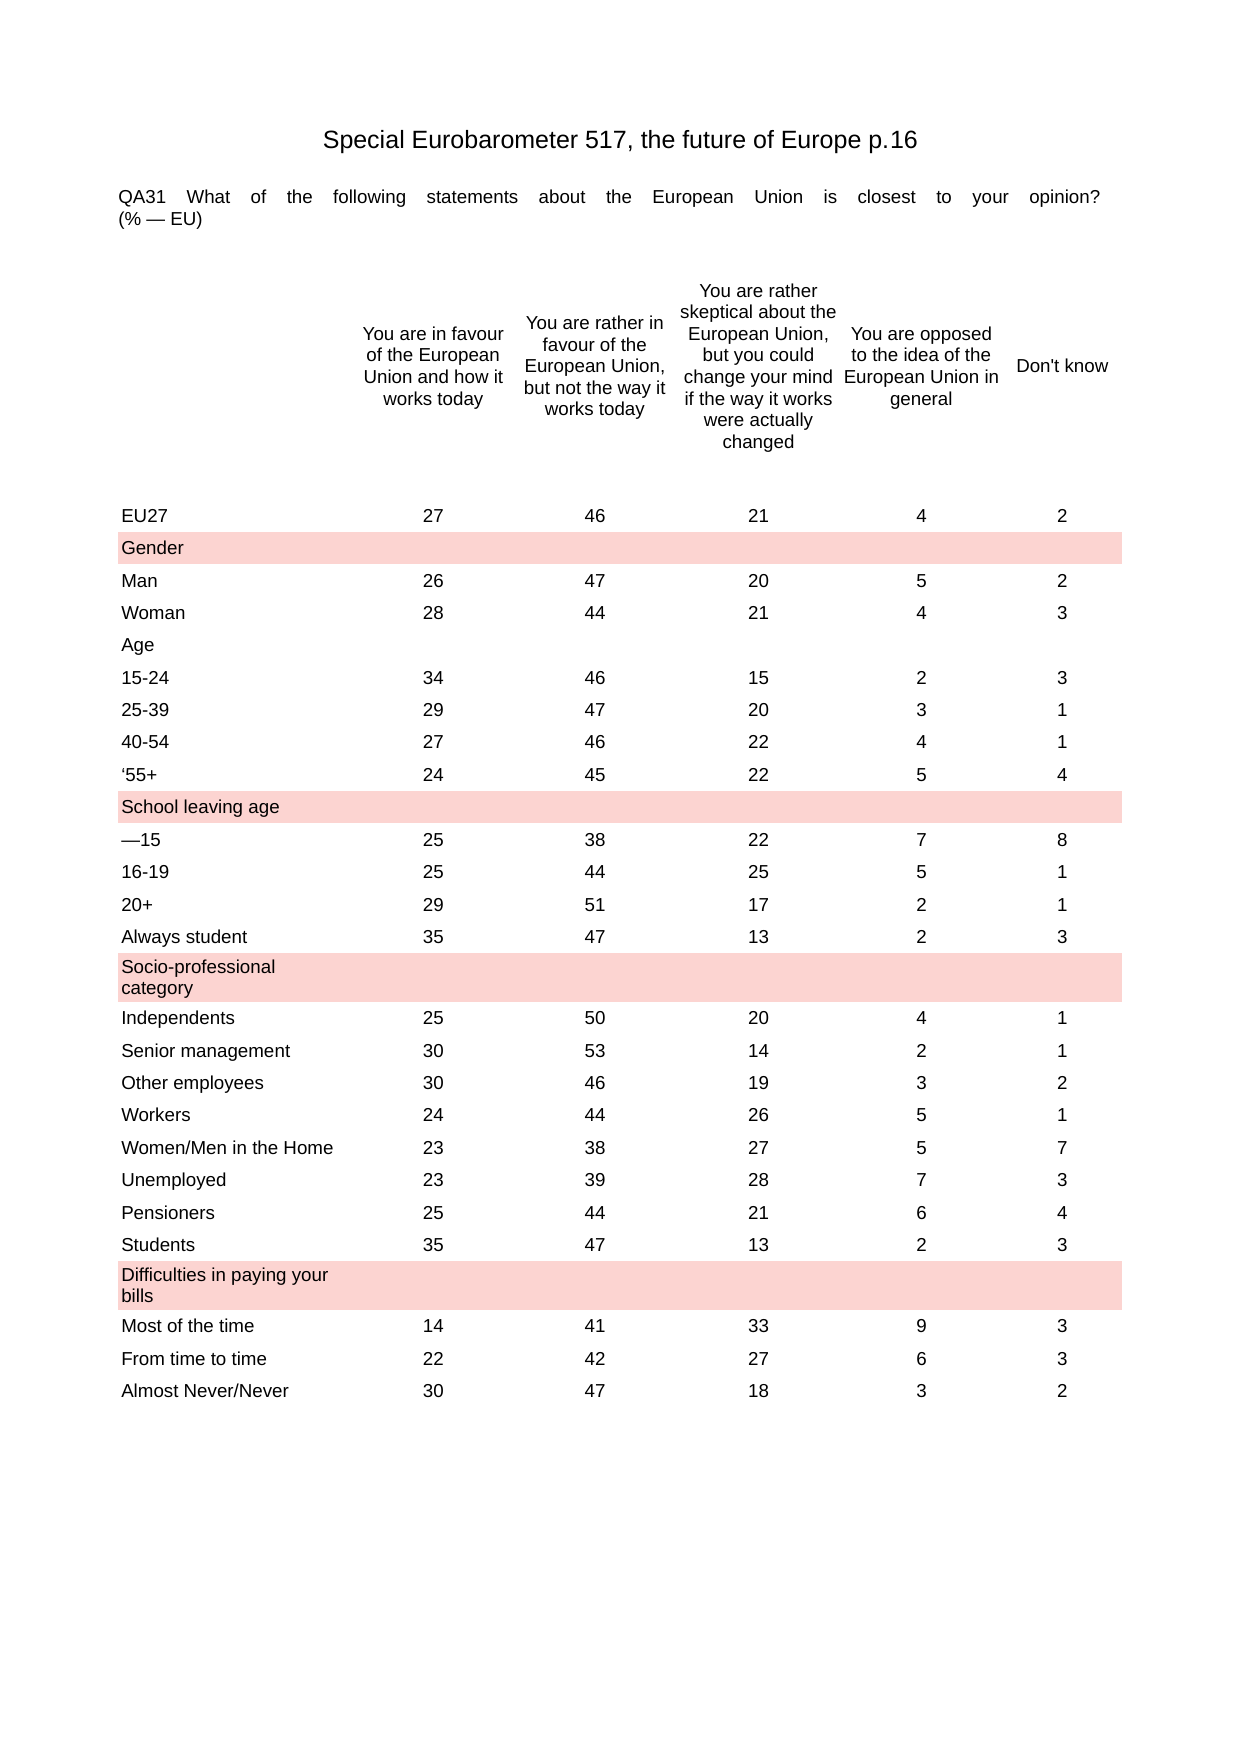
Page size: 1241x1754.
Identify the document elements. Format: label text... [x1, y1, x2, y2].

table_cell Woman [118, 596, 353, 629]
table_cell 1 [1002, 1099, 1122, 1131]
table_cell 21 [676, 499, 840, 532]
table_cell 19 [676, 1066, 840, 1099]
table_cell 25 [353, 823, 513, 856]
table_cell From time to time [118, 1342, 353, 1374]
table_cell 46 [513, 726, 676, 758]
table_cell Women/Men in the Home [118, 1131, 353, 1164]
table_cell 30 [353, 1375, 513, 1407]
table_cell 3 [840, 1375, 1002, 1407]
table_cell 20 [676, 564, 840, 596]
table_header [118, 233, 353, 499]
table_cell 2 [1002, 564, 1122, 596]
table_cell 3 [1002, 661, 1122, 693]
table_cell 44 [513, 1196, 676, 1228]
table_cell 47 [513, 920, 676, 953]
table_cell 4 [1002, 1196, 1122, 1228]
table_cell 30 [353, 1034, 513, 1066]
table_cell 2 [1002, 1375, 1122, 1407]
table_cell 34 [353, 661, 513, 693]
table_cell 4 [840, 726, 1002, 758]
table_cell 16-19 [118, 856, 353, 888]
table_cell 27 [353, 726, 513, 758]
table_cell 2 [1002, 499, 1122, 532]
table_cell [353, 953, 513, 1002]
table_cell [676, 532, 840, 564]
table_cell 46 [513, 1066, 676, 1099]
table_cell 27 [676, 1131, 840, 1164]
table_cell 3 [1002, 1229, 1122, 1261]
table_cell 29 [353, 694, 513, 726]
table_cell 4 [840, 1002, 1002, 1034]
table_cell 20 [676, 694, 840, 726]
table_cell —15 [118, 823, 353, 856]
table_cell 1 [1002, 856, 1122, 888]
table_cell [1002, 532, 1122, 564]
table_cell 2 [840, 1034, 1002, 1066]
table_cell 1 [1002, 1034, 1122, 1066]
table_cell Gender [118, 532, 353, 564]
table_cell 28 [353, 596, 513, 629]
table_cell [353, 629, 513, 661]
table_cell Senior management [118, 1034, 353, 1066]
table_cell 26 [676, 1099, 840, 1131]
table_cell Age [118, 629, 353, 661]
table_cell 7 [840, 1164, 1002, 1196]
table_cell 13 [676, 920, 840, 953]
table_cell Almost Never/Never [118, 1375, 353, 1407]
table_cell 46 [513, 661, 676, 693]
table_cell [840, 1261, 1002, 1310]
table_cell 22 [353, 1342, 513, 1374]
table_cell 46 [513, 499, 676, 532]
table_cell 50 [513, 1002, 676, 1034]
table_header You are in favour of the European Union and how it works today [353, 233, 513, 499]
table_cell 2 [840, 888, 1002, 920]
table_cell School leaving age [118, 791, 353, 823]
table_cell [676, 953, 840, 1002]
table_cell 44 [513, 856, 676, 888]
table_cell 5 [840, 1099, 1002, 1131]
table_cell 35 [353, 1229, 513, 1261]
table_cell 47 [513, 694, 676, 726]
table_cell Difficulties in paying your bills [118, 1261, 353, 1310]
table_cell 4 [840, 596, 1002, 629]
table_cell Students [118, 1229, 353, 1261]
table_cell 22 [676, 823, 840, 856]
table_cell 21 [676, 596, 840, 629]
table_cell Man [118, 564, 353, 596]
table_cell 27 [353, 499, 513, 532]
table_header You are opposed to the idea of the European Union in general [840, 233, 1002, 499]
table_cell 6 [840, 1342, 1002, 1374]
table_cell 1 [1002, 888, 1122, 920]
table_cell 33 [676, 1310, 840, 1342]
table_cell 3 [840, 1066, 1002, 1099]
table_cell [676, 791, 840, 823]
text QA31 What of the following statements about the European Union is closest to your opinion? (% — EU) [118, 186, 1122, 229]
table_cell 26 [353, 564, 513, 596]
table_cell 28 [676, 1164, 840, 1196]
table_cell 41 [513, 1310, 676, 1342]
table_cell 53 [513, 1034, 676, 1066]
table_cell ‘55+ [118, 758, 353, 791]
table_cell [840, 629, 1002, 661]
table_cell 3 [1002, 596, 1122, 629]
table_cell 3 [1002, 920, 1122, 953]
table_cell [353, 1261, 513, 1310]
table_cell 30 [353, 1066, 513, 1099]
table_cell 23 [353, 1164, 513, 1196]
table_cell [513, 532, 676, 564]
table_cell [1002, 629, 1122, 661]
table_cell 25 [676, 856, 840, 888]
table_cell Workers [118, 1099, 353, 1131]
table_cell 5 [840, 856, 1002, 888]
table_cell [840, 791, 1002, 823]
table_cell 24 [353, 758, 513, 791]
table_cell 35 [353, 920, 513, 953]
table_cell 7 [1002, 1131, 1122, 1164]
table_cell [1002, 791, 1122, 823]
table_cell 51 [513, 888, 676, 920]
table_cell 47 [513, 1375, 676, 1407]
table_cell Most of the time [118, 1310, 353, 1342]
table_cell 5 [840, 758, 1002, 791]
table_cell [676, 629, 840, 661]
table_cell EU27 [118, 499, 353, 532]
table_cell [513, 1261, 676, 1310]
table_cell 38 [513, 1131, 676, 1164]
table_cell Pensioners [118, 1196, 353, 1228]
table_cell 3 [1002, 1164, 1122, 1196]
table_cell 47 [513, 564, 676, 596]
table_cell [353, 532, 513, 564]
table_header Don't know [1002, 233, 1122, 499]
table_cell 27 [676, 1342, 840, 1374]
table_cell 42 [513, 1342, 676, 1374]
table_cell 39 [513, 1164, 676, 1196]
table_cell Other employees [118, 1066, 353, 1099]
table_cell Independents [118, 1002, 353, 1034]
table_cell Unemployed [118, 1164, 353, 1196]
table_cell 3 [1002, 1342, 1122, 1374]
table_cell 25 [353, 1002, 513, 1034]
table_cell 15-24 [118, 661, 353, 693]
table_header You are rather skeptical about the European Union, but you could change your mind if the way it works were actually changed [676, 233, 840, 499]
table_cell 25 [353, 1196, 513, 1228]
table_cell 15 [676, 661, 840, 693]
table_cell [353, 791, 513, 823]
table_cell 14 [676, 1034, 840, 1066]
table_cell [676, 1261, 840, 1310]
table_cell 17 [676, 888, 840, 920]
table_cell 22 [676, 726, 840, 758]
table_cell 23 [353, 1131, 513, 1164]
table_cell [513, 629, 676, 661]
table_cell 4 [840, 499, 1002, 532]
table_cell 5 [840, 564, 1002, 596]
table_cell 25-39 [118, 694, 353, 726]
table_cell [1002, 953, 1122, 1002]
table_cell [1002, 1261, 1122, 1310]
table_cell 8 [1002, 823, 1122, 856]
table_cell 18 [676, 1375, 840, 1407]
table_cell 38 [513, 823, 676, 856]
table_cell 1 [1002, 1002, 1122, 1034]
table_cell 20+ [118, 888, 353, 920]
table_cell 21 [676, 1196, 840, 1228]
table_cell 6 [840, 1196, 1002, 1228]
table_cell 40-54 [118, 726, 353, 758]
table_cell 13 [676, 1229, 840, 1261]
table_cell 25 [353, 856, 513, 888]
table_cell 24 [353, 1099, 513, 1131]
table_cell [513, 791, 676, 823]
table_cell 4 [1002, 758, 1122, 791]
table_cell 2 [840, 661, 1002, 693]
table_cell [840, 532, 1002, 564]
table_cell 14 [353, 1310, 513, 1342]
table_cell 29 [353, 888, 513, 920]
table_cell [840, 953, 1002, 1002]
table_cell 9 [840, 1310, 1002, 1342]
table_cell 44 [513, 596, 676, 629]
table_cell 2 [1002, 1066, 1122, 1099]
table_cell 44 [513, 1099, 676, 1131]
table_cell 7 [840, 823, 1002, 856]
table_cell 5 [840, 1131, 1002, 1164]
table_cell 22 [676, 758, 840, 791]
table_cell 1 [1002, 694, 1122, 726]
table_cell Always student [118, 920, 353, 953]
table_cell 1 [1002, 726, 1122, 758]
table_cell [513, 953, 676, 1002]
table_cell 2 [840, 1229, 1002, 1261]
table_cell Socio-professional category [118, 953, 353, 1002]
table_cell 47 [513, 1229, 676, 1261]
table_cell 2 [840, 920, 1002, 953]
table_cell 45 [513, 758, 676, 791]
table_header You are rather in favour of the European Union, but not the way it works today [513, 233, 676, 499]
table_cell 20 [676, 1002, 840, 1034]
table_cell 3 [840, 694, 1002, 726]
table_cell 3 [1002, 1310, 1122, 1342]
